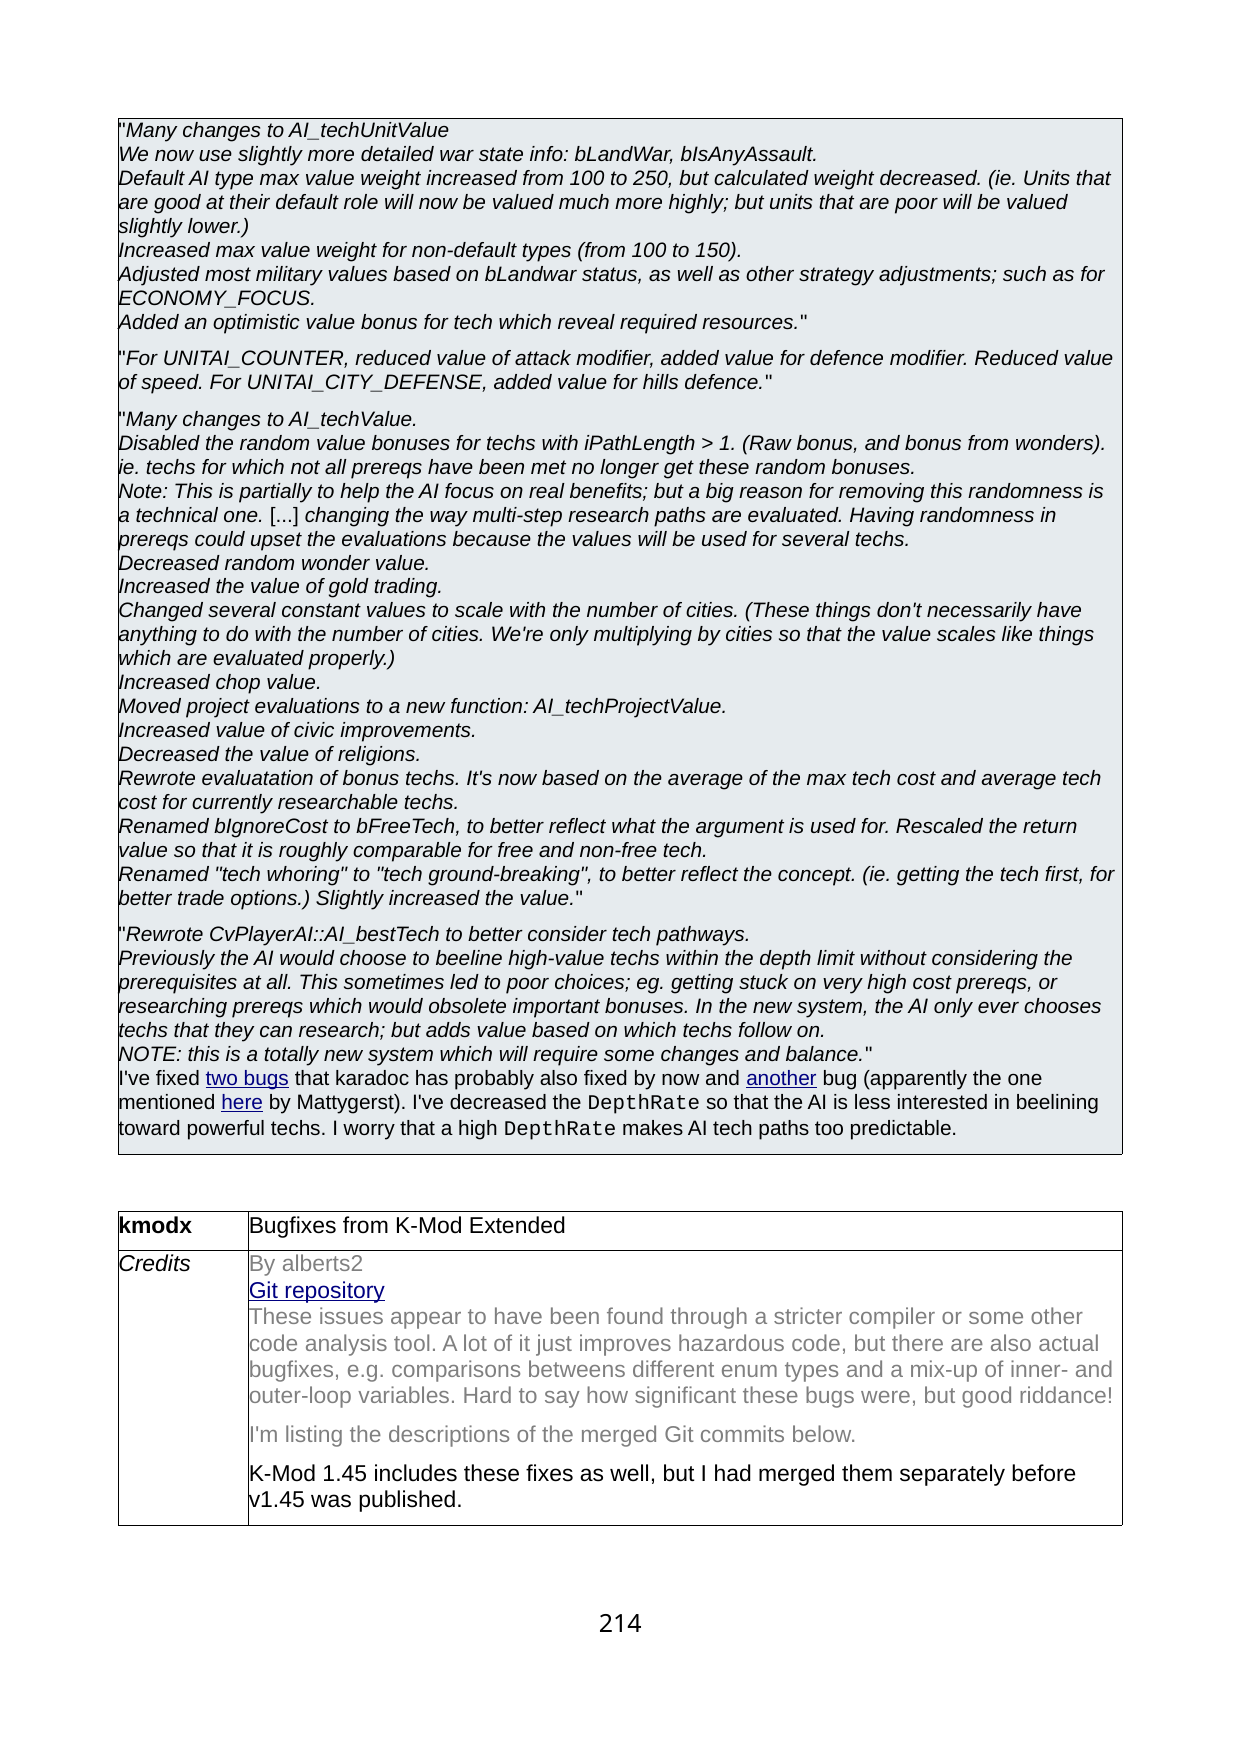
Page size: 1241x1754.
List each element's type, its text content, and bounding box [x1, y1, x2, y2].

table_cell Credits [119, 1251, 248, 1525]
table_header kmodx [119, 1212, 248, 1250]
table_header Bugfixes from K-Mod Extended [249, 1212, 1122, 1250]
table_cell "Many changes to AI_techUnitValue We now use slightly more detailed war state info: bLandWar, bIsAnyAssault. Default AI type max value weight increased from 100 to 250, but calculated weight decreased. (ie. Units that are good at their default role will now be valued much more highly; but units that are poor will be valued slightly lower.) Increased max value weight for non-default types (from 100 to 150). Adjusted most military values based on bLandwar status, as well as other strategy adjustments; such as for ECONOMY_FOCUS. Added an optimistic value bonus for tech which reveal required resources." "For UNITAI_COUNTER, reduced value of attack modifier, added value for defence modifier. Reduced value of speed. For UNITAI_CITY_DEFENSE, added value for hills defence." "Many changes to AI_techValue. Disabled the random value bonuses for techs with iPathLength > 1. (Raw bonus, and bonus from wonders). ie. techs for which not all prereqs have been met no longer get these random bonuses. Note: This is partially to help the AI focus on real benefits; but a big reason for removing this randomness is a technical one. [...] changing the way multi-step research paths are evaluated. Having randomness in prereqs could upset the evaluations because the values will be used for several techs. Decreased random wonder value. Increased the value of gold trading. Changed several constant values to scale with the number of cities. (These things don't necessarily have anything to do with the number of cities. We're only multiplying by cities so that the value scales like things which are evaluated properly.) Increased chop value. Moved project evaluations to a new function: AI_techProjectValue. Increased value of civic improvements. Decreased the value of religions. Rewrote evaluatation of bonus techs. It's now based on the average of the max tech cost and average tech cost for currently researchable techs. Renamed bIgnoreCost to bFreeTech, to better reflect what the argument is used for. Rescaled the return value so that it is roughly comparable for free and non-free tech. Renamed "tech whoring" to "tech ground-breaking", to better reflect the concept. (ie. getting the tech first, for better trade options.) Slightly increased the value." "Rewrote CvPlayerAI::AI_bestTech to better consider tech pathways. Previously the AI would choose to beeline high-value techs within the depth limit without considering the prerequisites at all. This sometimes led to poor choices; eg. getting stuck on very high cost prereqs, or researching prereqs which would obsolete important bonuses. In the new system, the AI only ever chooses techs that they can research; but adds value based on which techs follow on. NOTE: this is a totally new system which will require some changes and balance." I've fixed two bugs that karadoc has probably also fixed by now and another bug (apparently the one mentioned here by Mattygerst). I've decreased the DepthRate so that the AI is less interested in beelining toward powerful techs. I worry that a high DepthRate makes AI tech paths too predictable. [119, 119, 1122, 1154]
table_cell By alberts2 Git repository These issues appear to have been found through a stricter compiler or some other code analysis tool. A lot of it just improves hazardous code, but there are also actual bugfixes, e.g. comparisons betweens different enum types and a mix-up of inner- and outer-loop variables. Hard to say how significant these bugs were, but good riddance! I'm listing the descriptions of the merged Git commits below. K-Mod 1.45 includes these fixes as well, but I had merged them separately before v1.45 was published. [249, 1251, 1122, 1525]
